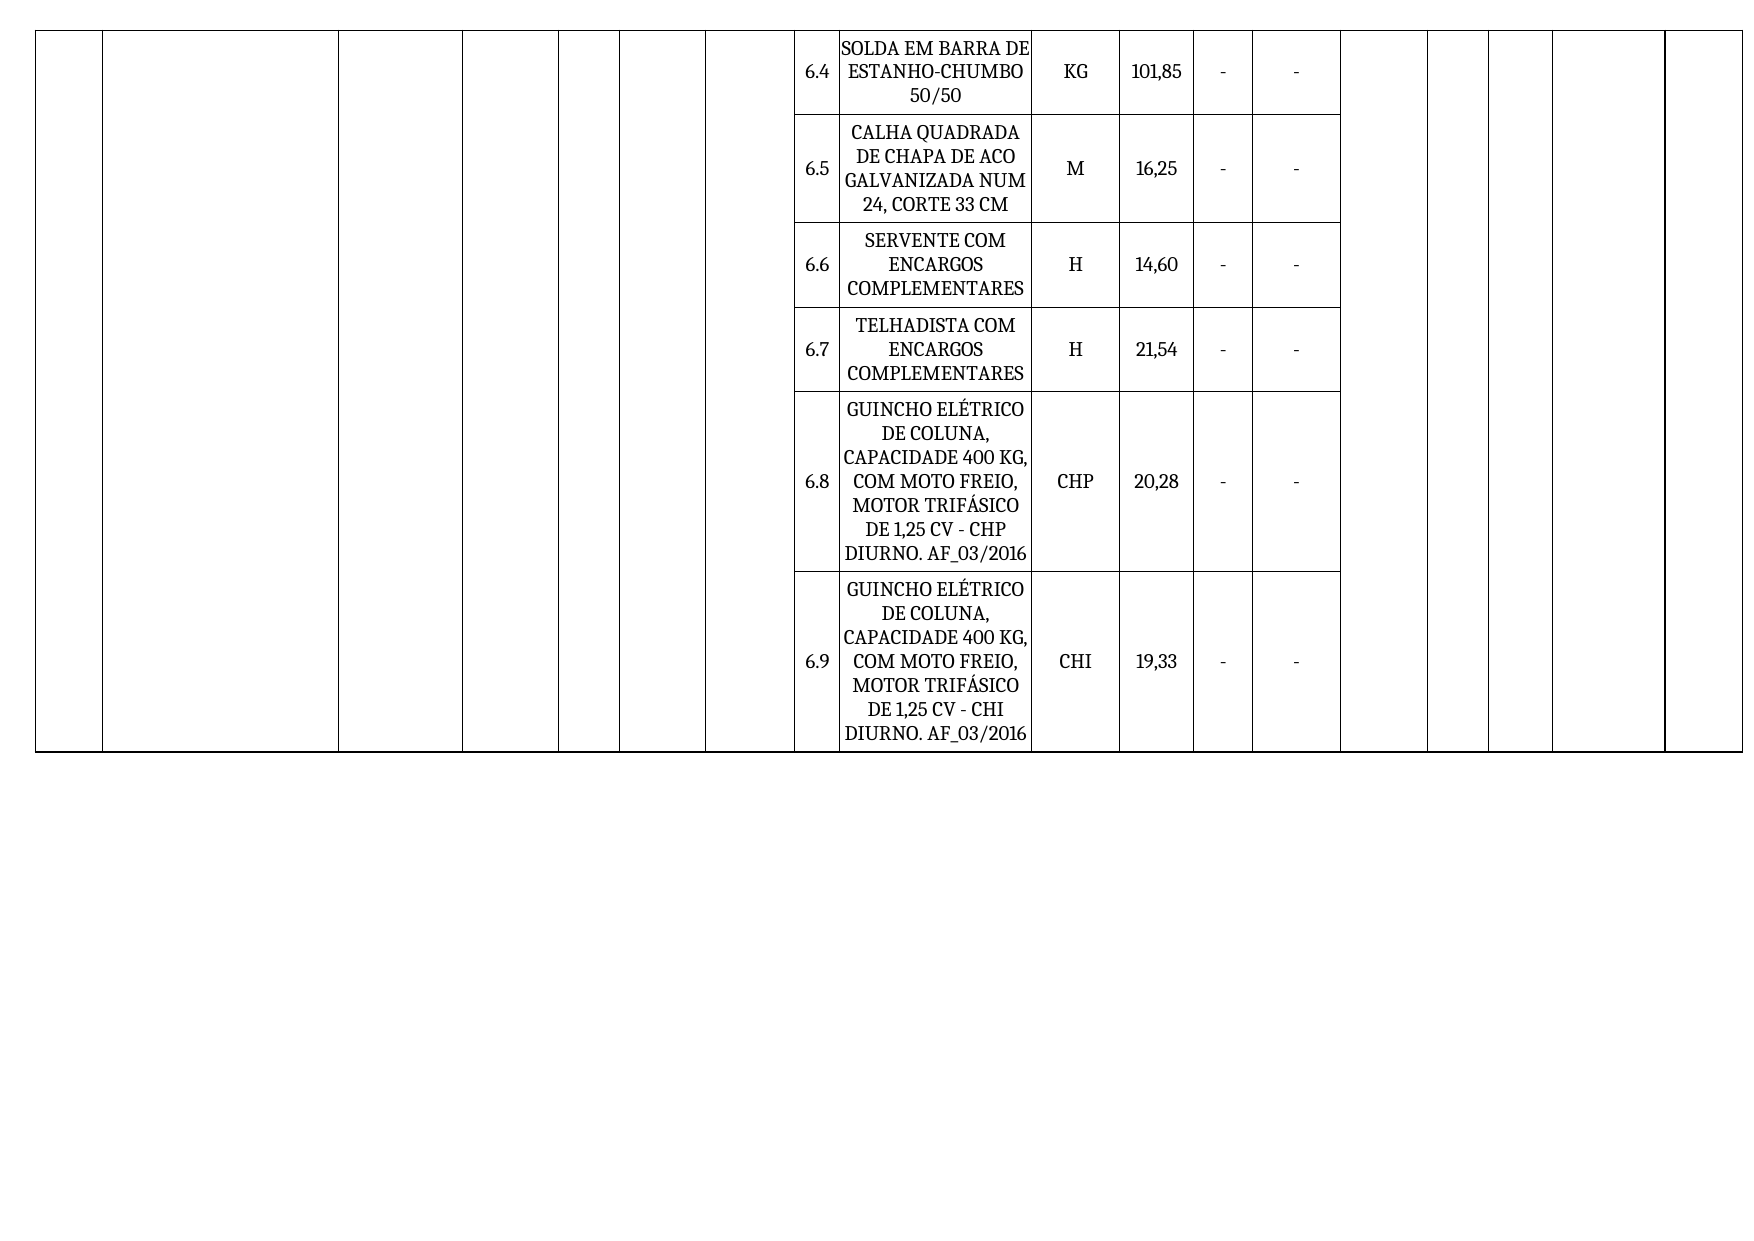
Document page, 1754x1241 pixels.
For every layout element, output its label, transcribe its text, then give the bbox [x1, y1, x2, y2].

table_cell - [1253, 572, 1340, 751]
table_cell 6.8 [795, 392, 839, 571]
table_cell [559, 31, 619, 751]
table_cell [463, 31, 558, 751]
table_cell M [1032, 115, 1119, 222]
table_cell - [1194, 572, 1252, 751]
table_cell GUINCHO ELÉTRICO DE COLUNA, CAPACIDADE 400 KG, COM MOTO FREIO, MOTOR TRIFÁSICO DE 1,25 CV - CHP DIURNO. AF_03/2016 [840, 392, 1031, 571]
table_cell GUINCHO ELÉTRICO DE COLUNA, CAPACIDADE 400 KG, COM MOTO FREIO, MOTOR TRIFÁSICO DE 1,25 CV - CHI DIURNO. AF_03/2016 [840, 572, 1031, 751]
table_cell H [1032, 308, 1119, 391]
table_cell - [1253, 115, 1340, 222]
table_cell 6.5 [795, 115, 839, 222]
table_cell [1553, 31, 1664, 751]
table_cell CHP [1032, 392, 1119, 571]
table_cell [706, 31, 794, 751]
table_cell - [1194, 31, 1252, 114]
table_cell CHI [1032, 572, 1119, 751]
table_cell 6.9 [795, 572, 839, 751]
table_cell [1666, 31, 1742, 751]
table_cell SOLDA EM BARRA DE ESTANHO-CHUMBO 50/50 [840, 31, 1031, 114]
table_cell [620, 31, 705, 751]
table_cell 6.7 [795, 308, 839, 391]
table_cell 6.4 [795, 31, 839, 114]
table_cell - [1194, 115, 1252, 222]
table_cell 21,54 [1120, 308, 1193, 391]
table_cell 16,25 [1120, 115, 1193, 222]
table_cell - [1253, 392, 1340, 571]
table_cell 14,60 [1120, 223, 1193, 307]
table_cell [1428, 31, 1488, 751]
table_cell 20,28 [1120, 392, 1193, 571]
table_cell [339, 31, 462, 751]
table_cell - [1253, 31, 1340, 114]
table_cell SERVENTE COM ENCARGOS COMPLEMENTARES [840, 223, 1031, 307]
table_cell - [1253, 223, 1340, 307]
table_cell H [1032, 223, 1119, 307]
table_cell [1489, 31, 1552, 751]
table_cell TELHADISTA COM ENCARGOS COMPLEMENTARES [840, 308, 1031, 391]
table_cell [36, 31, 102, 751]
table_cell CALHA QUADRADA DE CHAPA DE ACO GALVANIZADA NUM 24, CORTE 33 CM [840, 115, 1031, 222]
table_cell 101,85 [1120, 31, 1193, 114]
table_cell 19,33 [1120, 572, 1193, 751]
table_cell [1341, 31, 1427, 751]
table_cell - [1194, 223, 1252, 307]
table_cell 6.6 [795, 223, 839, 307]
table_cell KG [1032, 31, 1119, 114]
table_cell - [1253, 308, 1340, 391]
table_cell - [1194, 308, 1252, 391]
table_cell [103, 31, 338, 751]
table_cell - [1194, 392, 1252, 571]
